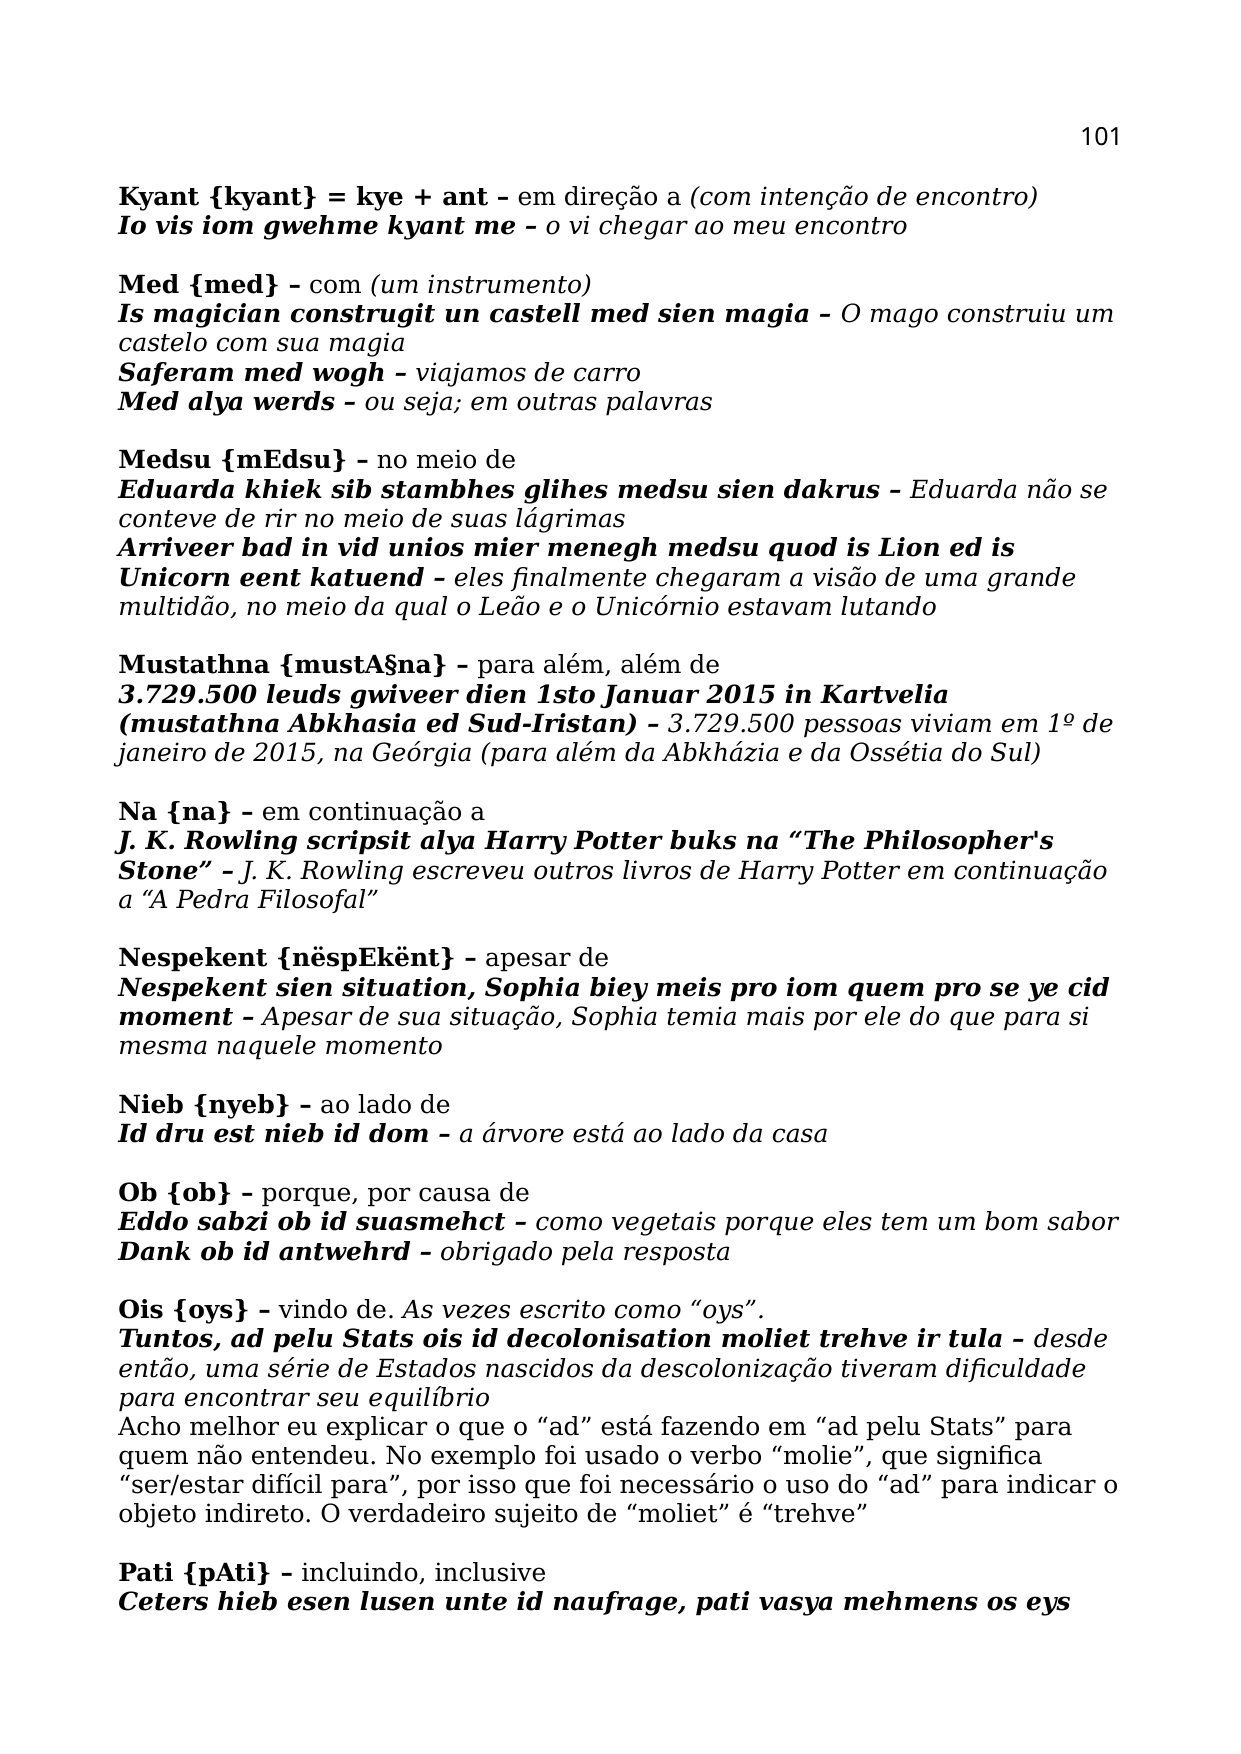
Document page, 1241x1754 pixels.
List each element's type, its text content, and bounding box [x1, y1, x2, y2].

text Id dru est nieb id dom – a árvore está ao lado da casa [118, 1119, 1123, 1148]
text J. K. Rowling scripsit alya Harry Potter buks na “The Philosopher's Stone” – J. K. Rowling escreveu outros livros de Harry Potter em continuação a “A Pedra Filosofal” [118, 826, 1123, 914]
text Eddo sabzi ob id suasmehct – como vegetais porque eles tem um bom sabor [118, 1207, 1123, 1236]
text Nieb {nyeb} – ao lado de [118, 1090, 1123, 1119]
text Dank ob id antwehrd – obrigado pela resposta [118, 1236, 1123, 1266]
text Medsu {mEdsu} – no meio de [118, 445, 1123, 475]
text Na {na} – em continuação a [118, 797, 1123, 826]
text Eduarda khiek sib stambhes glihes medsu sien dakrus – Eduarda não se conteve de rir no meio de suas lágrimas [118, 475, 1123, 533]
text Acho melhor eu explicar o que o “ad” está fazendo em “ad pelu Stats” para quem não entendeu. No exemplo foi usado o verbo “molie”, que significa “ser/estar difícil para”, por isso que foi necessário o uso do “ad” para indicar o objeto indireto. O verdadeiro sujeito de “moliet” é “trehve” [118, 1412, 1123, 1529]
text Kyant {kyant} = kye + ant – em direção a (com intenção de encontro) [118, 182, 1123, 211]
text Nespekent {nëspEkënt} – apesar de [118, 943, 1123, 973]
text Ois {oys} – vindo de. As vezes escrito como “oys”. [118, 1295, 1123, 1324]
text Saferam med wogh – viajamos de carro [118, 357, 1123, 387]
text Arriveer bad in vid unios mier menegh medsu quod is Lion ed is Unicorn eent katuend – eles finalmente chegaram a visão de uma grande multidão, no meio da qual o Leão e o Unicórnio estavam lutando [118, 533, 1123, 621]
text Ceters hieb esen lusen unte id naufrage, pati vasya mehmens os eys [118, 1587, 1123, 1617]
text Io vis iom gwehme kyant me – o vi chegar ao meu encontro [118, 211, 1123, 240]
text Nespekent sien situation, Sophia biey meis pro iom quem pro se ye cid moment – Apesar de sua situação, Sophia temia mais por ele do que para si mesma naquele momento [118, 973, 1123, 1061]
text Is magician construgit un castell med sien magia – O mago construiu um castelo com sua magia [118, 299, 1123, 357]
text Tuntos, ad pelu Stats ois id decolonisation moliet trehve ir tula – desde então, uma série de Estados nascidos da descolonização tiveram dificuldade para encontrar seu equilíbrio [118, 1324, 1123, 1412]
text Med alya werds – ou seja; em outras palavras [118, 387, 1123, 416]
text Pati {pAti} – incluindo, inclusive [118, 1558, 1123, 1587]
text 3.729.500 leuds gwiveer dien 1sto Januar 2015 in Kartvelia (mustathna Abkhasia ed Sud-Iristan) – 3.729.500 pessoas viviam em 1º de janeiro de 2015, na Geórgia (para além da Abkházia e da Ossétia do Sul) [118, 680, 1123, 768]
text Med {med} – com (um instrumento) [118, 269, 1123, 299]
text Mustathna {mustA§na} – para além, além de [118, 650, 1123, 680]
text Ob {ob} – porque, por causa de [118, 1178, 1123, 1207]
